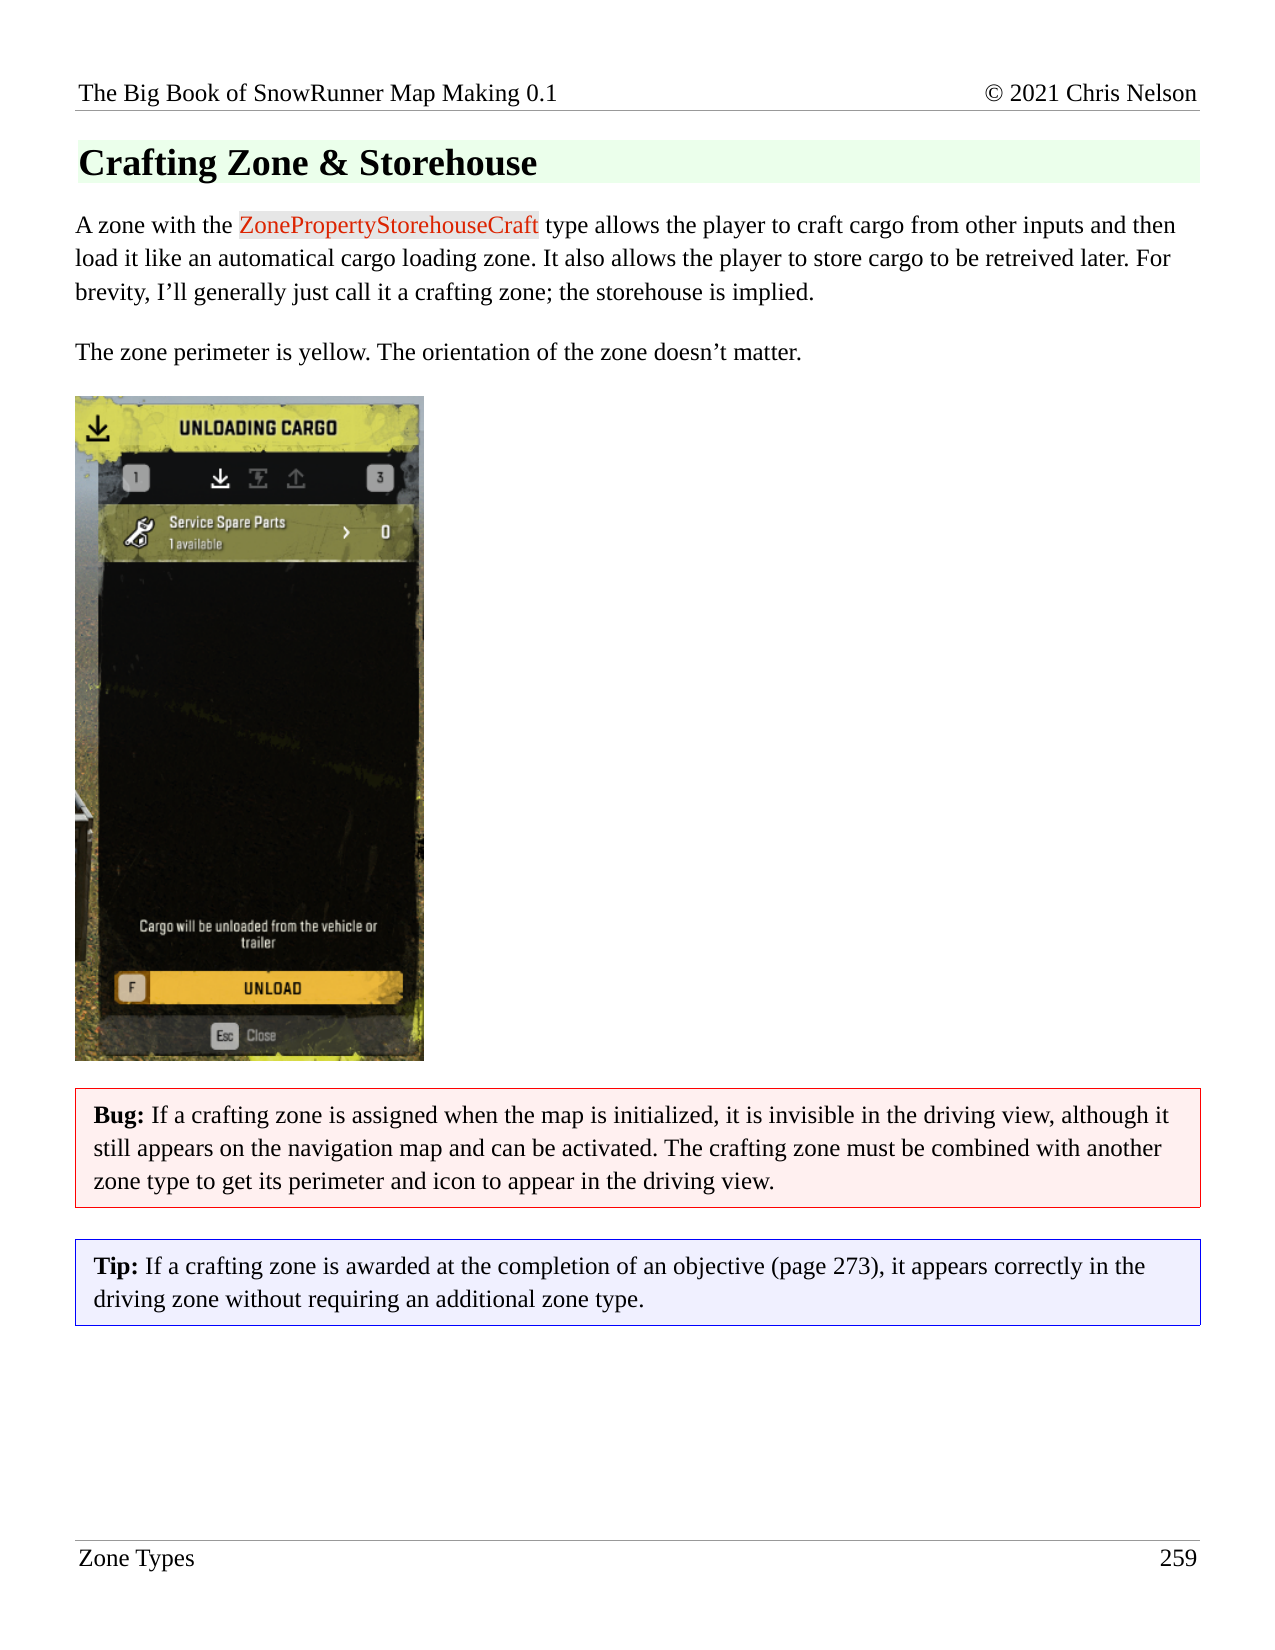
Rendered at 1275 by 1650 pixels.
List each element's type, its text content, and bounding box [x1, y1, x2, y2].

text A zone with the ZonePropertyStorehouseCraft type allows the player to craft cargo from other inputs and then load it like an automatical cargo loading zone. It also allows the player to store cargo to be retreived later. For brevity, I’ll generally just call it a crafting zone; the storehouse is implied. [75, 211, 1200, 305]
text The zone perimeter is yellow. The orientation of the zone doesn’t matter. [75, 337, 1200, 365]
list If a crafting zone is assigned when the map is initialized, it is invisible in the driving view, although it still appears on the navigation map and can be activated. The crafting zone must be combined with another zone type to get its perimeter and icon to appear in the driving view. [76, 1089, 1200, 1207]
subtitle Crafting Zone & Storehouse [78, 140, 1200, 183]
picture [75, 396, 424, 1061]
list If a crafting zone is awarded at the completion of an objective (page 273), it appears correctly in the driving zone without requiring an additional zone type. [76, 1240, 1200, 1325]
